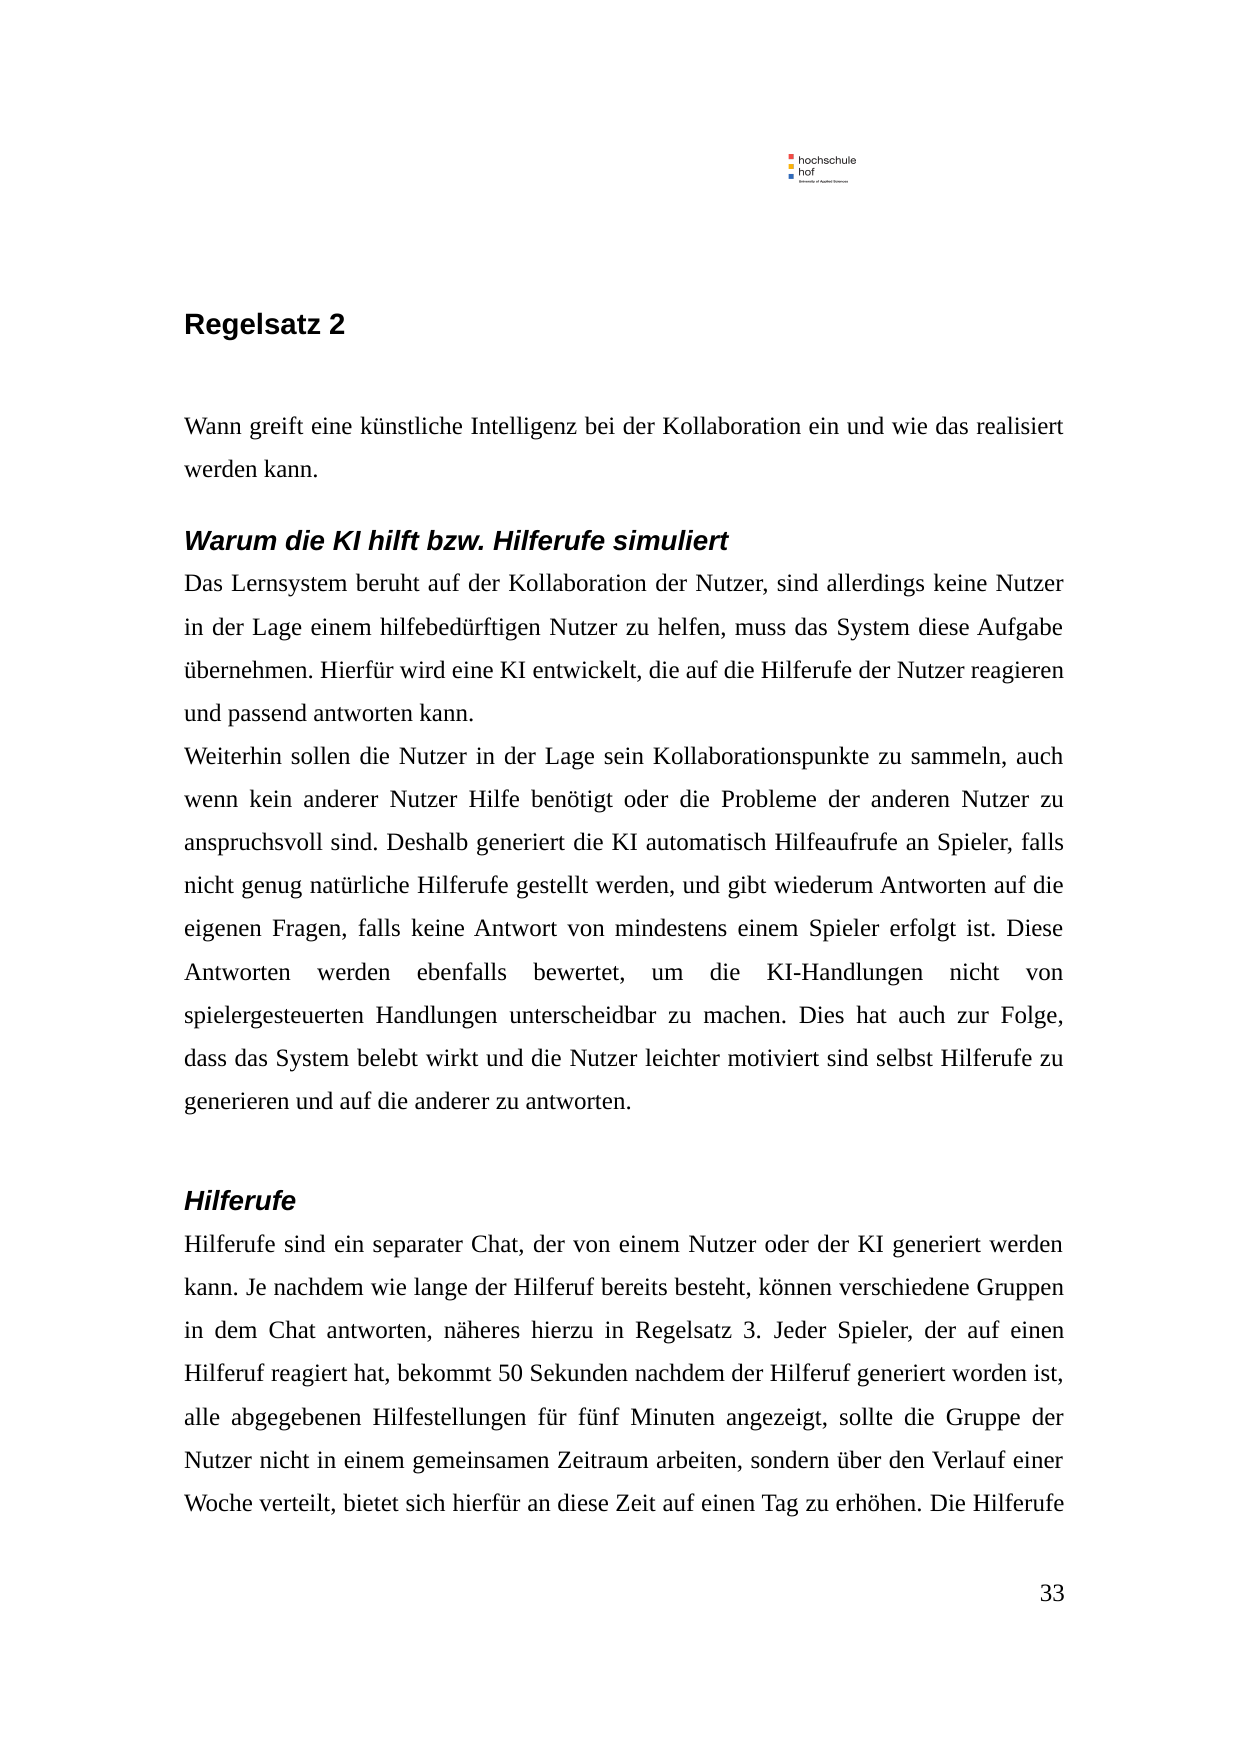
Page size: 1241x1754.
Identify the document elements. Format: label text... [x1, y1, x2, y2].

text Hilferufe sind ein separater Chat, der von einem Nutzer oder der KI generiert werden kann. Je nachdem wie lange der Hilferuf bereits besteht, können verschiedene Gruppen in dem Chat antworten, näheres hierzu in Regelsatz 3. Jeder Spieler, der auf einen Hilferuf reagiert hat, bekommt 50 Sekunden nachdem der Hilferuf generiert worden ist, alle abgegebenen Hilfestellungen für fünf Minuten angezeigt, sollte die Gruppe der Nutzer nicht in einem gemeinsamen Zeitraum arbeiten, sondern über den Verlauf einer Woche verteilt, bietet sich hierfür an diese Zeit auf einen Tag zu erhöhen. Die Hilferufe [184, 1229, 1064, 1517]
text Das Lernsystem beruht auf der Kollaboration der Nutzer, sind allerdings keine Nutzer in der Lage einem hilfebedürftigen Nutzer zu helfen, muss das System diese Aufgabe übernehmen. Hierfür wird eine KI entwickelt, die auf die Hilferufe der Nutzer reagieren und passend antworten kann. [184, 568, 1064, 727]
subtitle Regelsatz 2 [184, 307, 1064, 341]
picture [788, 154, 856, 183]
text Weiterhin sollen die Nutzer in der Lage sein Kollaborationspunkte zu sammeln, auch wenn kein anderer Nutzer Hilfe benötigt oder die Probleme der anderen Nutzer zu anspruchsvoll sind. Deshalb generiert die KI automatisch Hilfeaufrufe an Spieler, falls nicht genug natürliche Hilferufe gestellt werden, und gibt wiederum Antworten auf die eigenen Fragen, falls keine Antwort von mindestens einem Spieler erfolgt ist. Diese Antworten werden ebenfalls bewertet, um die KI-Handlungen nicht von spielergesteuerten Handlungen unterscheidbar zu machen. Dies hat auch zur Folge, dass das System belebt wirkt und die Nutzer leichter motiviert sind selbst Hilferufe zu generieren und auf die anderer zu antworten. [184, 741, 1064, 1115]
subtitle Warum die KI hilft bzw. Hilferufe simuliert [184, 524, 1064, 556]
text Wann greift eine künstliche Intelligenz bei der Kollaboration ein und wie das realisiert werden kann. [184, 411, 1064, 483]
subtitle Hilferufe [184, 1185, 1064, 1217]
